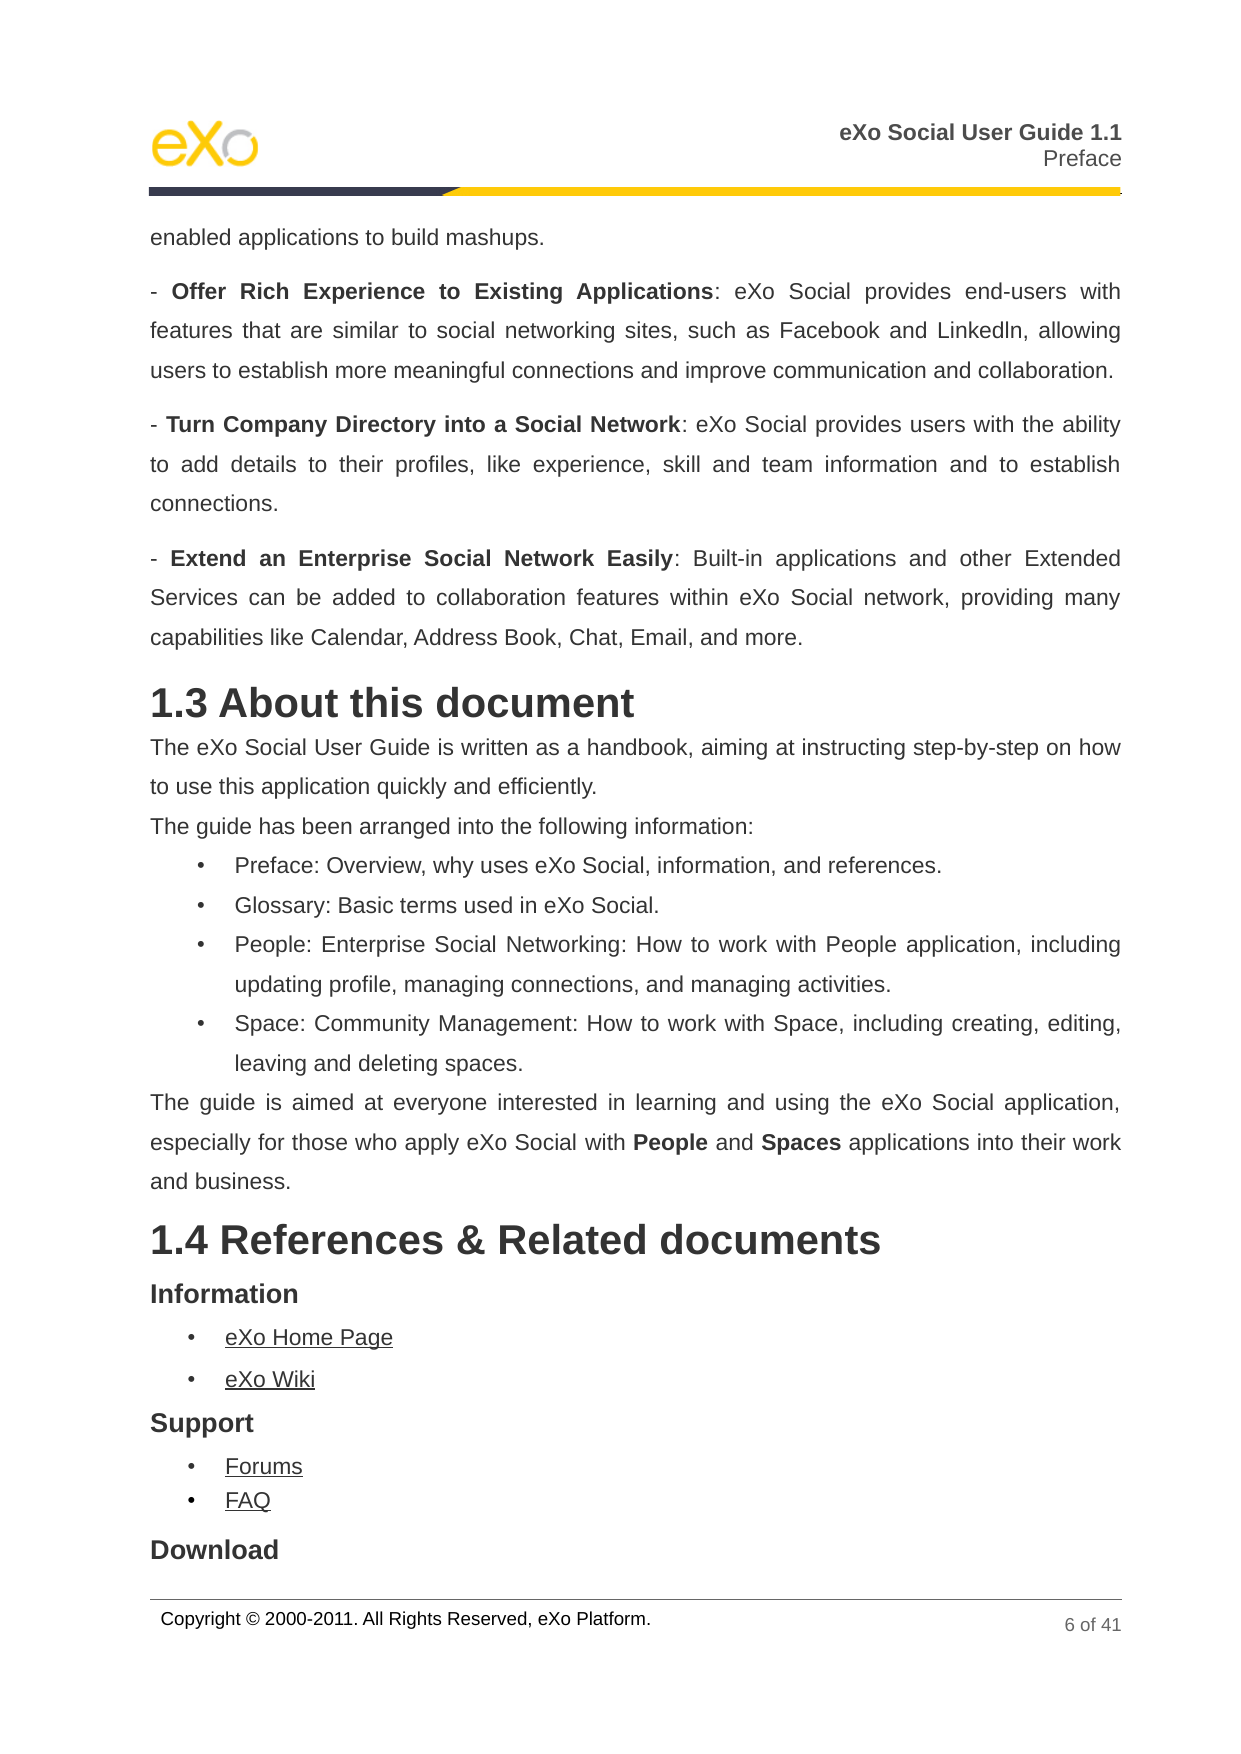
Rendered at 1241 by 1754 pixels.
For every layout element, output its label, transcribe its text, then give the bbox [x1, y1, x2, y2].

list Glossary: Basic terms used in eXo Social. [197, 892, 1122, 918]
subtitle 1.3 About this document [150, 678, 1122, 726]
text Download [150, 1534, 1122, 1565]
list - Extend an Enterprise Social Network Easily: Built-in applications and other Extended Services can be added to collaboration features within eXo Social network, providing many capabilities like Calendar, Address Book, Chat, Email, and more. [150, 545, 1122, 650]
list Forums [187, 1453, 1122, 1479]
text Support [150, 1407, 1122, 1438]
text Information [150, 1278, 1122, 1309]
picture [152, 120, 259, 167]
list - Turn Company Directory into a Social Network: eXo Social provides users with the ability to add details to their profiles, like experience, skill and team information and to establish connections. [150, 411, 1122, 517]
list Preface: Overview, why uses eXo Social, information, and references. [197, 852, 1122, 878]
list Space: Community Management: How to work with Space, including creating, editing, leaving and deleting spaces. [197, 1010, 1122, 1076]
subtitle 1.4 References & Related documents [150, 1215, 1122, 1263]
text The eXo Social User Guide is written as a handbook, aiming at instructing step-by-step on how to use this application quickly and efficiently. [150, 734, 1122, 799]
list - Offer Rich Experience to Existing Applications: eXo Social provides end-users with features that are similar to social networking sites, such as Facebook and Linkedln, allowing users to establish more meaningful connections and improve communication and collaboration. [150, 278, 1122, 383]
list eXo Home Page [187, 1324, 1122, 1351]
text The guide is aimed at everyone interested in learning and using the eXo Social application, especially for those who apply eXo Social with People and Spaces applications into their work and business. [150, 1089, 1122, 1194]
list People: Enterprise Social Networking: How to work with People application, including updating profile, managing connections, and managing activities. [197, 931, 1122, 997]
list eXo Wiki [187, 1366, 1122, 1392]
list enabled applications to build mashups. [150, 223, 1122, 250]
picture [148, 187, 1121, 196]
text The guide has been arranged into the following information: [150, 813, 1122, 839]
list FAQ [187, 1487, 1122, 1513]
